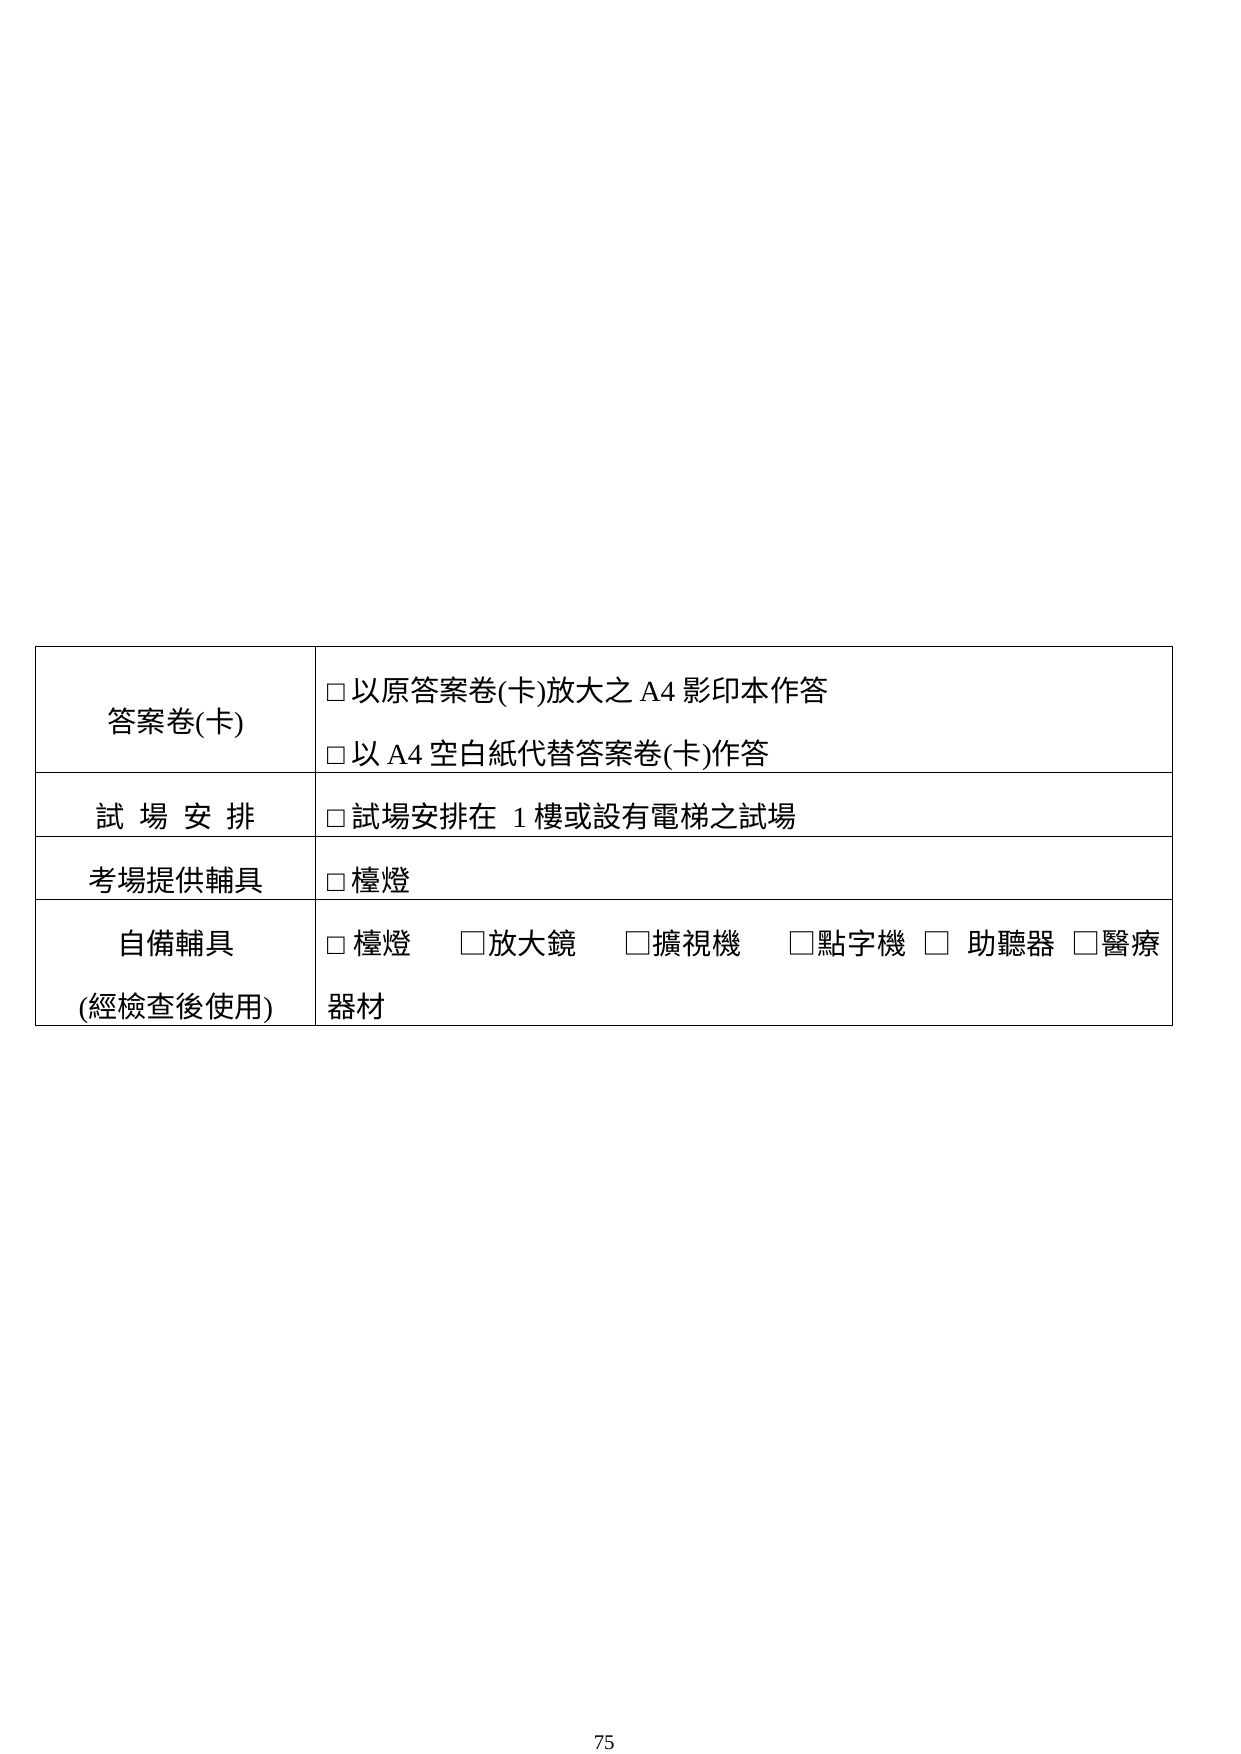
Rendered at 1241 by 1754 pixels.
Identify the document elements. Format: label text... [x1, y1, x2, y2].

table_cell 答案卷(卡) [36, 647, 315, 772]
table_cell 考場提供輔具 [36, 837, 315, 899]
table_cell □ 以原答案卷(卡)放大之A4 影印本作答 □ 以A4 空白紙代替答案卷(卡)作答 [316, 647, 1172, 772]
table_cell □ 檯燈 □放大鏡 □擴視機 □點字機 □ 助聽器 □醫療器材 [316, 900, 1172, 1025]
table_cell 自備輔具 (經檢查後使用) [36, 900, 315, 1025]
table_cell □ 試場安排在 1 樓或設有電梯之試場 [316, 773, 1172, 836]
table_cell 試 場 安 排 [36, 773, 315, 836]
table_cell □ 檯燈 [316, 837, 1172, 899]
